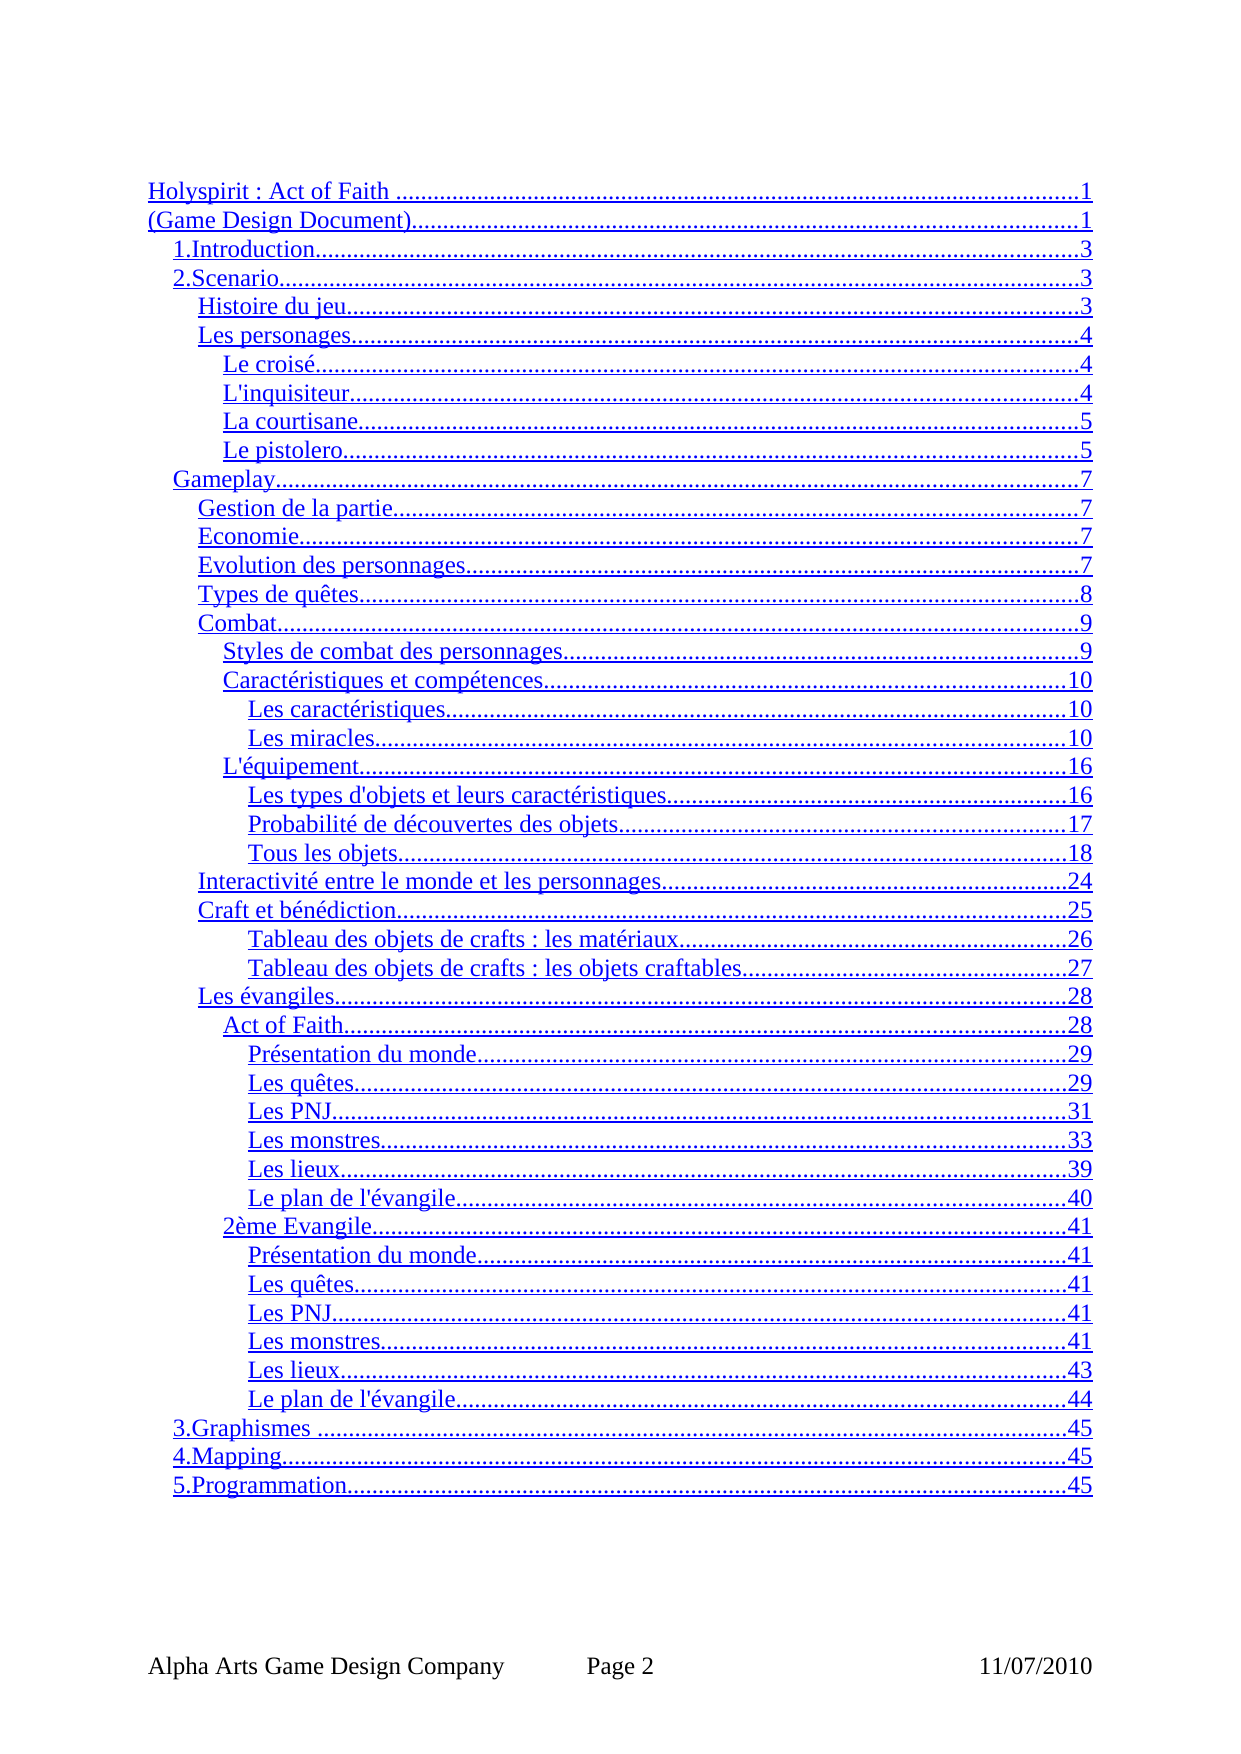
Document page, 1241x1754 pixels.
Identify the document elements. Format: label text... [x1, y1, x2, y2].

text 5.Programmation 45 [173, 1470, 1092, 1495]
text Gameplay 7 [173, 464, 1092, 489]
text Les lieux 43 [248, 1355, 1092, 1380]
text Les quêtes 41 [248, 1269, 1092, 1294]
text La courtisane 5 [223, 406, 1092, 431]
text L'équipement 16 [223, 751, 1092, 776]
text Présentation du monde 29 [248, 1039, 1092, 1064]
text Présentation du monde 41 [248, 1240, 1092, 1265]
text Les PNJ 41 [248, 1298, 1092, 1323]
text 2.Scenario 3 [173, 263, 1092, 288]
text Tableau des objets de crafts : les matériaux 26 [248, 924, 1092, 949]
text Act of Faith 28 [223, 1010, 1092, 1035]
text Le plan de l'évangile 44 [248, 1384, 1092, 1409]
text 2ème Evangile 41 [223, 1211, 1092, 1236]
text Combat 9 [198, 608, 1092, 633]
text Les monstres 33 [248, 1125, 1092, 1150]
text Types de quêtes 8 [198, 579, 1092, 604]
text Tableau des objets de crafts : les objets craftables 27 [248, 953, 1092, 978]
text (Game Design Document) 1 [148, 205, 1092, 230]
text Caractéristiques et compétences 10 [223, 665, 1092, 690]
text Gestion de la partie 7 [198, 493, 1092, 518]
text Les types d'objets et leurs caractéristiques 16 [248, 780, 1092, 805]
text 4.Mapping 45 [173, 1441, 1092, 1466]
text Histoire du jeu 3 [198, 291, 1092, 316]
text Le croisé 4 [223, 349, 1092, 374]
text Les quêtes 29 [248, 1068, 1092, 1093]
text Styles de combat des personnages 9 [223, 636, 1092, 661]
text Craft et bénédiction 25 [198, 895, 1092, 920]
text Evolution des personnages 7 [198, 550, 1092, 575]
text Les évangiles 28 [198, 981, 1092, 1006]
text Economie 7 [198, 521, 1092, 546]
text Le pistolero 5 [223, 435, 1092, 460]
text Probabilité de découvertes des objets 17 [248, 809, 1092, 834]
text Les monstres 41 [248, 1326, 1092, 1351]
text Les PNJ 31 [248, 1096, 1092, 1121]
text Interactivité entre le monde et les personnages 24 [198, 866, 1092, 891]
text L'inquisiteur 4 [223, 378, 1092, 403]
text 3.Graphismes 45 [173, 1413, 1092, 1438]
text Tous les objets 18 [248, 838, 1092, 863]
text 1.Introduction 3 [173, 234, 1092, 259]
text Les miracles 10 [248, 723, 1092, 748]
text Holyspirit : Act of Faith 1 [148, 176, 1092, 201]
text Les lieux 39 [248, 1154, 1092, 1179]
text Les caractéristiques 10 [248, 694, 1092, 719]
text Le plan de l'évangile 40 [248, 1183, 1092, 1208]
text Les personages 4 [198, 320, 1092, 345]
